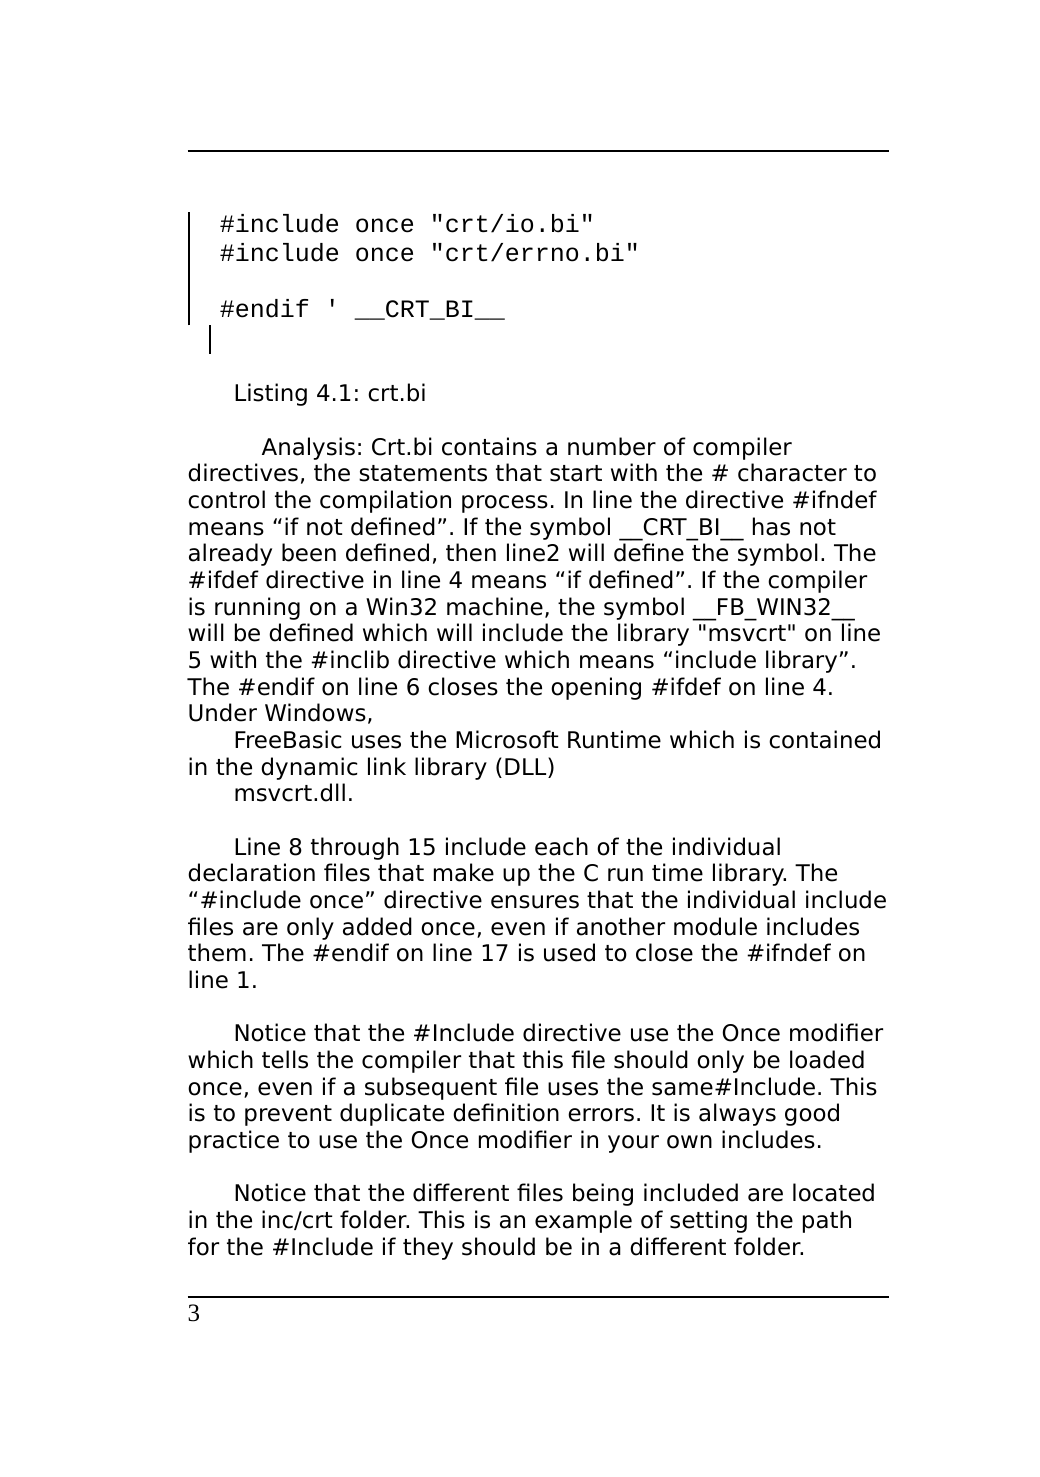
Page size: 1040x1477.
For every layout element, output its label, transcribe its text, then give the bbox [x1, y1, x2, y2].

text FreeBasic uses the Microsoft Runtime which is contained in the dynamic link library (DLL) [187, 727, 889, 780]
text msvcrt.dll. [187, 780, 889, 807]
text #include once "crt/errno.bi" [190, 240, 889, 269]
text #endif ' __CRT_BI__ [190, 297, 889, 325]
text Analysis: Crt.bi contains a number of compiler directives, the statements that start with the # character to control the compilation process. In line the directive #ifndef means “if not defined”. If the symbol __CRT_BI__ has not already been defined, then line2 will define the symbol. The #ifdef directive in line 4 means “if defined”. If the compiler is running on a Win32 machine, the symbol __FB_WIN32__ will be defined which will include the library "msvcrt" on line 5 with the #inclib directive which means “include library”. The #endif on line 6 closes the opening #ifdef on line 4. Under Windows, [187, 434, 889, 727]
text Listing 4.1: crt.bi [187, 380, 889, 407]
text Notice that the #Include directive use the Once modifier which tells the compiler that this file should only be loaded once, even if a subsequent file uses the same#Include. This is to prevent duplicate definition errors. It is always good practice to use the Once modifier in your own includes. [187, 1020, 889, 1154]
text #include once "crt/io.bi" [190, 212, 889, 240]
text Line 8 through 15 include each of the individual declaration files that make up the C run time library. The “#include once” directive ensures that the individual include files are only added once, even if another module includes them. The #endif on line 17 is used to close the #ifndef on line 1. [187, 834, 889, 994]
text Notice that the different files being included are located in the inc/crt folder. This is an example of setting the path for the #Include if they should be in a different folder. [187, 1180, 889, 1260]
